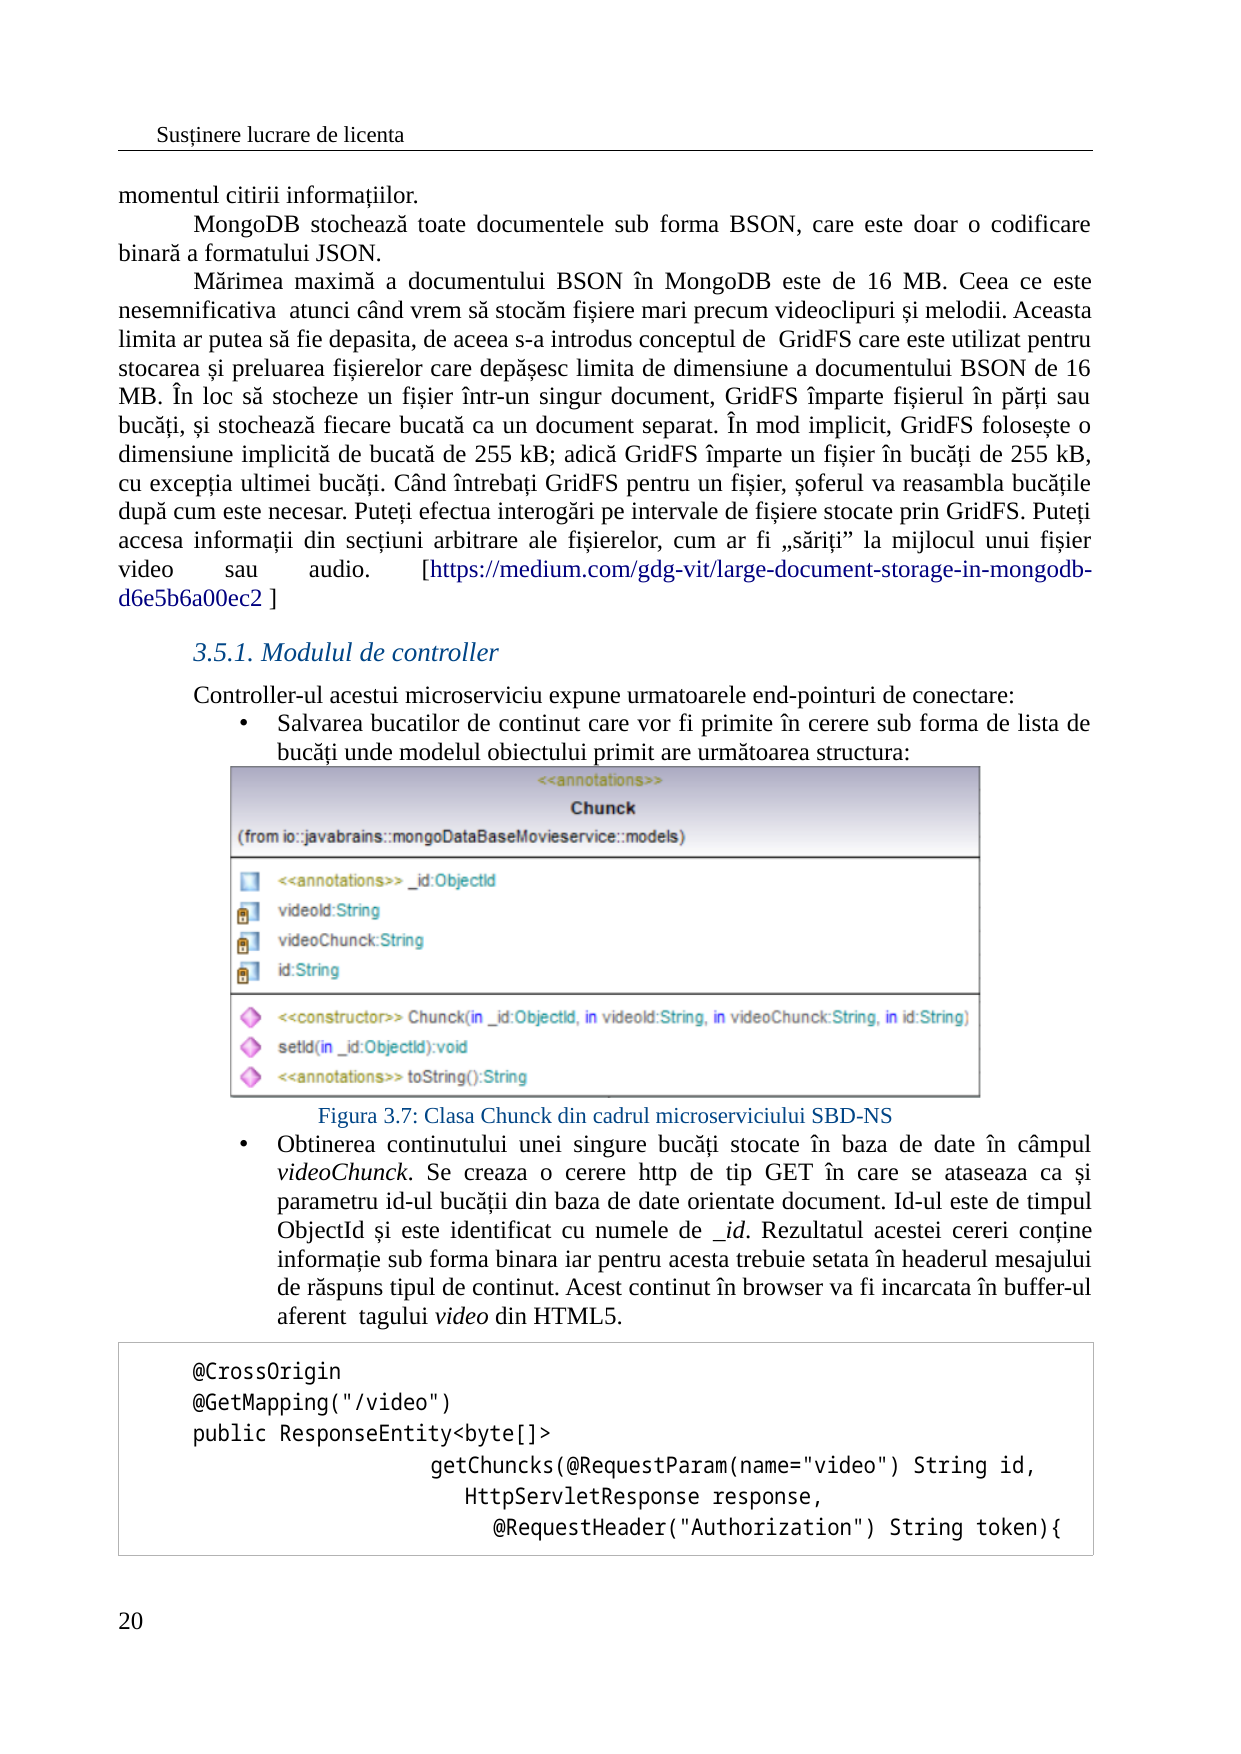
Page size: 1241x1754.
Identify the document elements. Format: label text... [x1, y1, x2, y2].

list Obtinerea continutului unei singure bucăți stocate în baza de date în câmpul videoChunck. Se creaza o cerere http de tip GET în care se ataseaza ca și parametru id-ul bucății din baza de date orientate document. Id-ul este de timpul ObjectId și este identificat cu numele de _id. Rezultatul acestei cereri conține informație sub forma binara iar pentru acesta trebuie setata în headerul mesajului de răspuns tipul de continut. Acest continut în browser va fi incarcata în buffer-ul aferent tagului video din HTML5. [239, 1098, 1093, 1330]
picture [230, 766, 981, 1098]
text getChuncks(@RequestParam(name="video") String id, [119, 1436, 1093, 1467]
text momentul citirii informațiilor. [118, 180, 1093, 209]
list Salvarea bucatilor de continut care vor fi primite în cerere sub forma de lista de bucăți unde modelul obiectului primit are următoarea structura: [239, 708, 1093, 766]
text HttpServletResponse response, @RequestHeader("Authorization") String token){ [119, 1467, 1093, 1555]
list Figura 3.7: Clasa Chunck din cadrul microserviciului SBD-NS [230, 1098, 980, 1129]
text public ResponseEntity<byte[]> [119, 1405, 1093, 1436]
text Controller-ul acestui microserviciu expune urmatoarele end-pointuri de conectare: [118, 680, 1093, 708]
text @CrossOrigin [119, 1343, 1093, 1373]
subtitle Modulul de controller [193, 636, 1093, 667]
text MongoDB stochează toate documentele sub forma BSON, care este doar o codificare binară a formatului JSON. [118, 209, 1093, 266]
text Mărimea maximă a documentului BSON în MongoDB este de 16 MB. Ceea ce este nesemnificativa atunci când vrem să stocăm fișiere mari precum videoclipuri și melodii. Aceasta limita ar putea să fie depasita, de aceea s-a introdus conceptul de GridFS care este utilizat pentru stocarea și preluarea fișierelor care depășesc limita de dimensiune a documentului BSON de 16 MB. În loc să stocheze un fișier într-un singur document, GridFS împarte fișierul în părți sau bucăți, și stochează fiecare bucată ca un document separat. În mod implicit, GridFS folosește o dimensiune implicită de bucată de 255 kB; adică GridFS împarte un fișier în bucăți de 255 kB, cu excepția ultimei bucăți. Când întrebați GridFS pentru un fișier, șoferul va reasambla bucățile după cum este necesar. Puteți efectua interogări pe intervale de fișiere stocate prin GridFS. Puteți accesa informații din secțiuni arbitrare ale fișierelor, cum ar fi „săriți” la mijlocul unui fișier video sau audio. [https://medium.com/gdg-vit/large-document-storage-in-mongodb-d6e5b6a00ec2 ] [118, 266, 1093, 611]
text @GetMapping("/video") [119, 1373, 1093, 1405]
